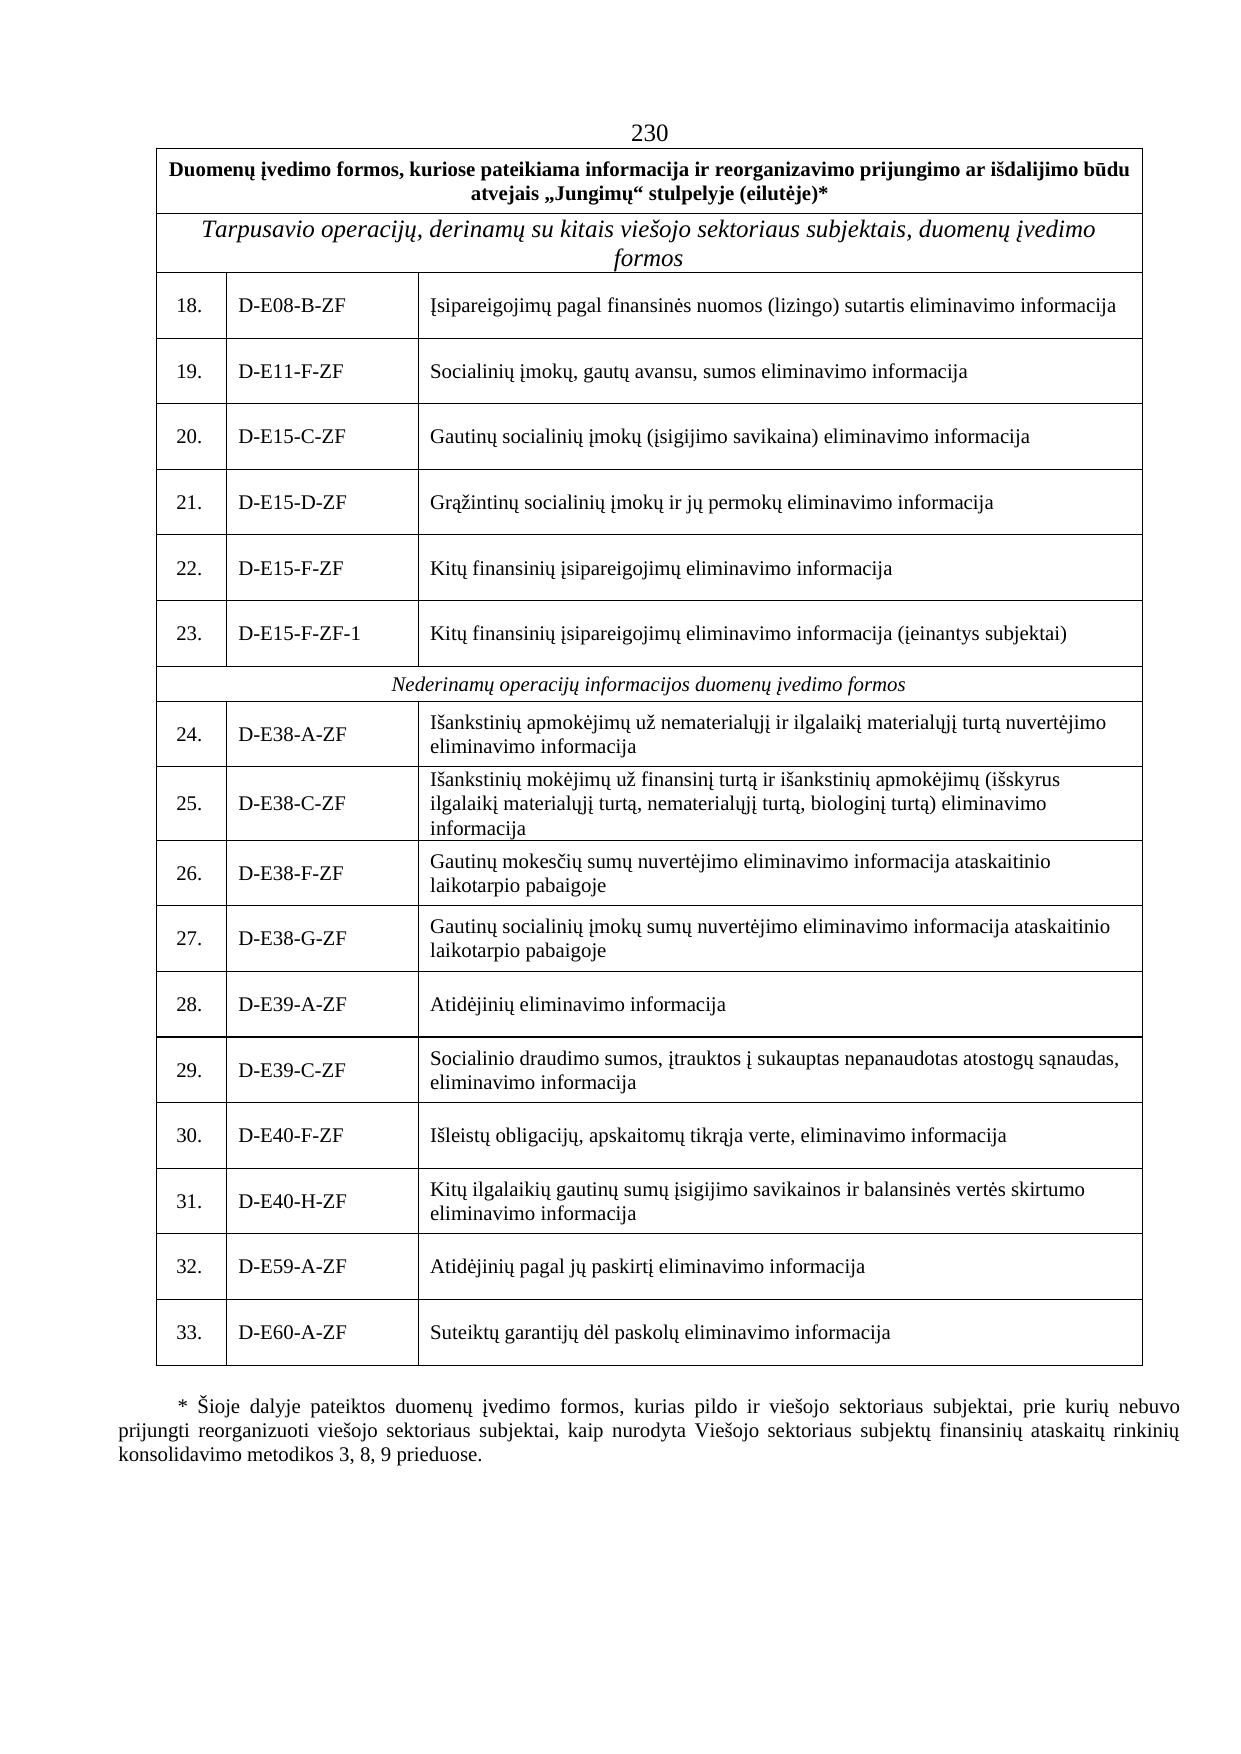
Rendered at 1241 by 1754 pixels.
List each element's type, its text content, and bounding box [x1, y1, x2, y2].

table_cell 20. [157, 404, 226, 469]
table_cell D-E38-A-ZF [227, 702, 418, 766]
table_cell 18. [157, 273, 226, 337]
table_cell Gautinų mokesčių sumų nuvertėjimo eliminavimo informacija ataskaitinio laikotarpio pabaigoje [419, 841, 1142, 905]
table_cell D-E38-F-ZF [227, 841, 418, 905]
table_cell 23. [157, 601, 226, 666]
table_cell Gautinų socialinių įmokų (įsigijimo savikaina) eliminavimo informacija [419, 404, 1142, 469]
table_cell Įsipareigojimų pagal finansinės nuomos (lizingo) sutartis eliminavimo informacija [419, 273, 1142, 337]
table_cell Gautinų socialinių įmokų sumų nuvertėjimo eliminavimo informacija ataskaitinio laikotarpio pabaigoje [419, 906, 1142, 971]
table_cell 24. [157, 702, 226, 766]
table_cell D-E11-F-ZF [227, 339, 418, 403]
table_cell Atidėjinių pagal jų paskirtį eliminavimo informacija [419, 1234, 1142, 1299]
table_cell Kitų finansinių įsipareigojimų eliminavimo informacija (įeinantys subjektai) [419, 601, 1142, 666]
table_cell D-E15-D-ZF [227, 470, 418, 534]
table_cell D-E40-F-ZF [227, 1103, 418, 1168]
table_cell 22. [157, 535, 226, 600]
table_cell D-E15-F-ZF-1 [227, 601, 418, 666]
table_cell 31. [157, 1169, 226, 1233]
table_cell 27. [157, 906, 226, 971]
table_cell Išleistų obligacijų, apskaitomų tikrąja verte, eliminavimo informacija [419, 1103, 1142, 1168]
table_cell Išankstinių mokėjimų už finansinį turtą ir išankstinių apmokėjimų (išskyrus ilgalaikį materialųjį turtą, nematerialųjį turtą, biologinį turtą) eliminavimo informacija [419, 767, 1142, 839]
table_cell Kitų finansinių įsipareigojimų eliminavimo informacija [419, 535, 1142, 600]
table_cell 29. [157, 1038, 226, 1102]
table_cell Socialinių įmokų, gautų avansu, sumos eliminavimo informacija [419, 339, 1142, 403]
table_cell D-E08-B-ZF [227, 273, 418, 337]
table_cell 28. [157, 972, 226, 1036]
table_cell 19. [157, 339, 226, 403]
table_cell D-E40-H-ZF [227, 1169, 418, 1233]
table_cell Suteiktų garantijų dėl paskolų eliminavimo informacija [419, 1300, 1142, 1364]
table_cell D-E15-F-ZF [227, 535, 418, 600]
table_cell Kitų ilgalaikių gautinų sumų įsigijimo savikainos ir balansinės vertės skirtumo eliminavimo informacija [419, 1169, 1142, 1233]
table_cell D-E38-G-ZF [227, 906, 418, 971]
table_cell Tarpusavio operacijų, derinamų su kitais viešojo sektoriaus subjektais, duomenų įvedimo formos [157, 214, 1142, 272]
table_cell Išankstinių apmokėjimų už nematerialųjį ir ilgalaikį materialųjį turtą nuvertėjimo eliminavimo informacija [419, 702, 1142, 766]
text * Šioje dalyje pateiktos duomenų įvedimo formos, kurias pildo ir viešojo sektoriaus subjektai, prie kurių nebuvo prijungti reorganizuoti viešojo sektoriaus subjektai, kaip nurodyta Viešojo sektoriaus subjektų finansinių ataskaitų rinkinių konsolidavimo metodikos 3, 8, 9 prieduose. [118, 1394, 1181, 1466]
table_cell D-E39-C-ZF [227, 1038, 418, 1102]
table_cell Socialinio draudimo sumos, įtrauktos į sukauptas nepanaudotas atostogų sąnaudas, eliminavimo informacija [419, 1038, 1142, 1102]
table_cell 25. [157, 767, 226, 839]
table_cell D-E39-A-ZF [227, 972, 418, 1036]
table_cell D-E60-A-ZF [227, 1300, 418, 1364]
table_cell Duomenų įvedimo formos, kuriose pateikiama informacija ir reorganizavimo prijungimo ar išdalijimo būdu atvejais „Jungimų“ stulpelyje (eilutėje)* [157, 149, 1142, 213]
table_cell Grąžintinų socialinių įmokų ir jų permokų eliminavimo informacija [419, 470, 1142, 534]
table_cell D-E38-C-ZF [227, 767, 418, 839]
table_cell 21. [157, 470, 226, 534]
table_cell 30. [157, 1103, 226, 1168]
table_cell D-E59-A-ZF [227, 1234, 418, 1299]
table_cell 33. [157, 1300, 226, 1364]
table_cell Atidėjinių eliminavimo informacija [419, 972, 1142, 1036]
table_cell 26. [157, 841, 226, 905]
table_cell D-E15-C-ZF [227, 404, 418, 469]
table_cell 32. [157, 1234, 226, 1299]
table_cell Nederinamų operacijų informacijos duomenų įvedimo formos [157, 667, 1142, 701]
